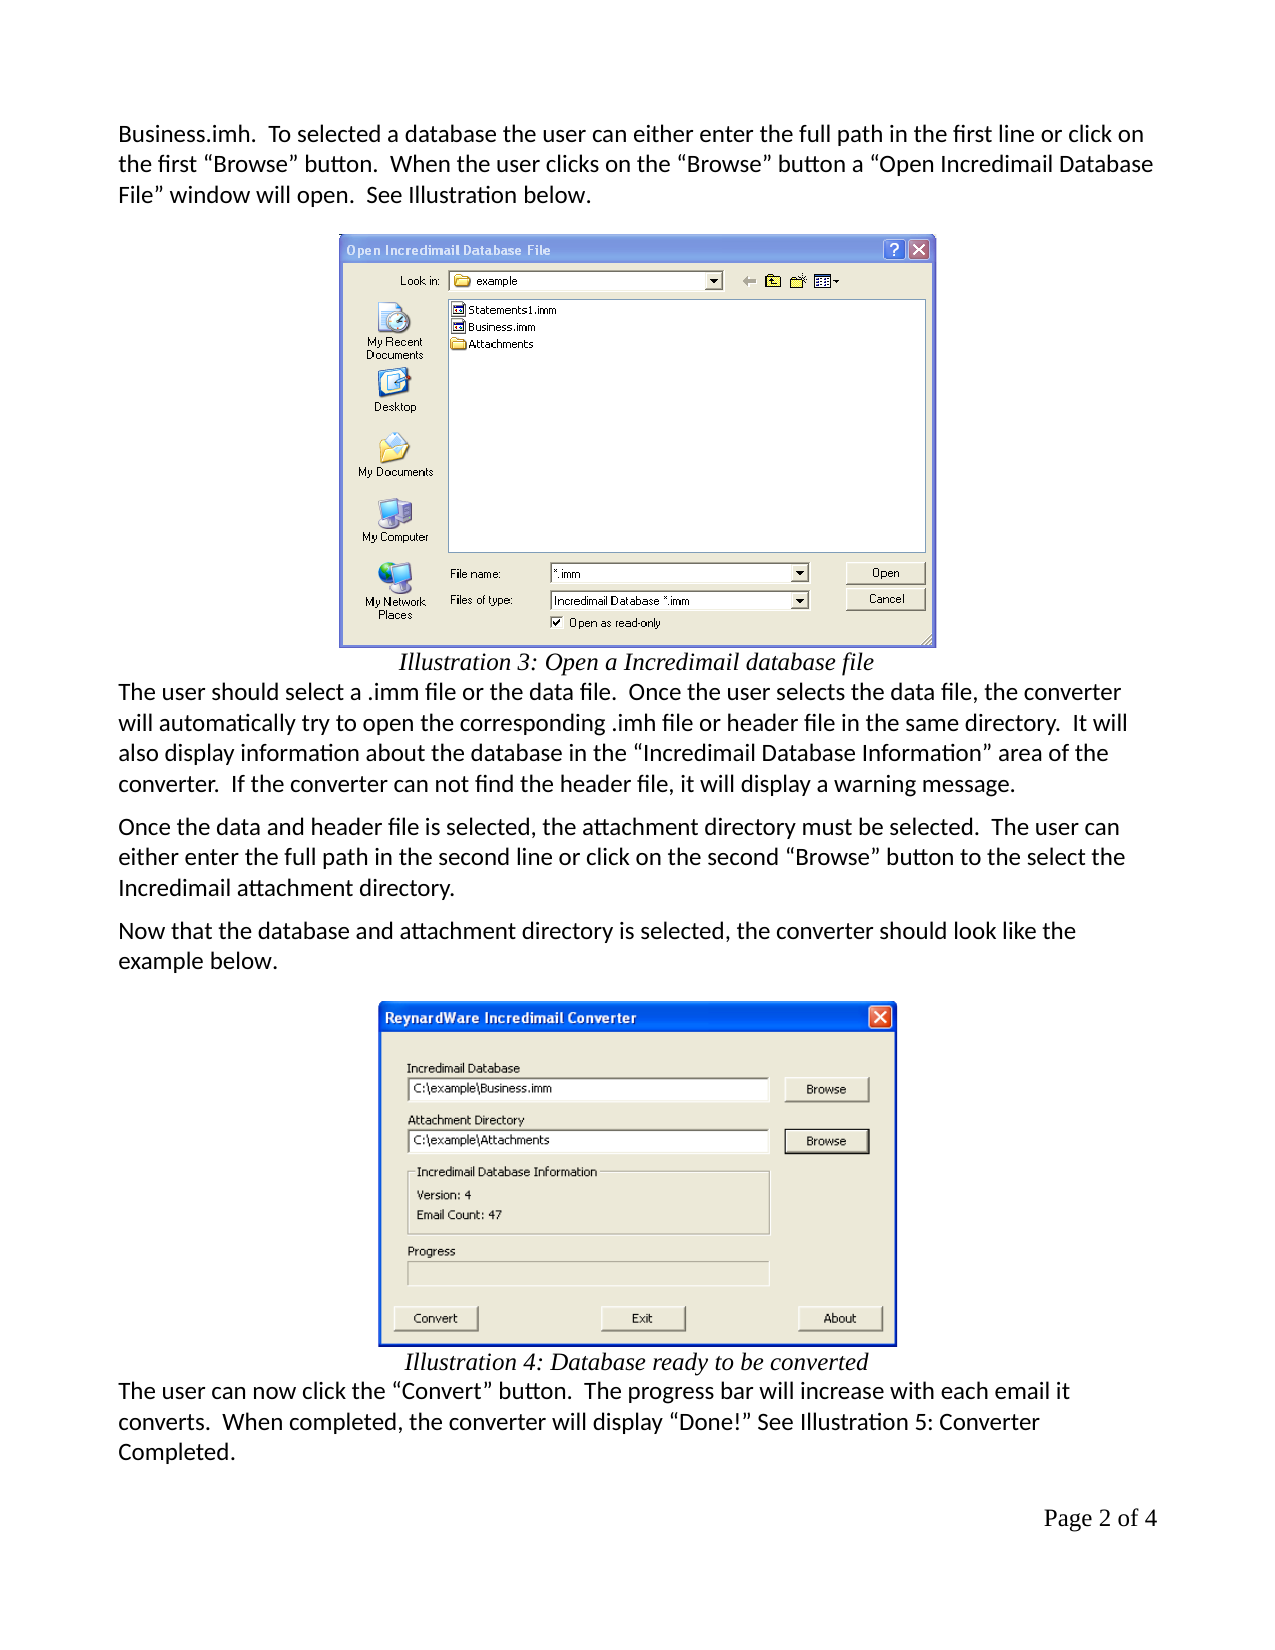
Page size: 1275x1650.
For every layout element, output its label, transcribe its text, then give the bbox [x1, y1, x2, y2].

text Now that the database and attachment directory is selected, the converter should look like the example below. [118, 915, 1157, 976]
picture [339, 234, 937, 648]
text Illustration 4: Database ready to be converted [378, 1347, 897, 1376]
text The user should select a .imm file or the data file. Once the user selects the data file, the converter will automatically try to open the corresponding .imh file or header file in the same directory. It will also display information about the database in the “Incredimail Database Information” area of the converter. If the converter can not find the header file, it will display a warning message. [118, 222, 1157, 798]
text Illustration 3: Open a Incredimail database file [339, 648, 936, 676]
picture [378, 1001, 898, 1347]
text Once the data and header file is selected, the attachment directory must be selected. The user can either enter the full path in the second line or click on the second “Browse” button to the select the Incredimail attachment directory. [118, 811, 1157, 902]
text The user can now click the “Convert” button. The progress bar will increase with each email it converts. When completed, the converter will display “Done!” See Illustration 5: Converter Completed. [118, 988, 1157, 1467]
text Business.imh. To selected a database the user can either enter the full path in the first line or click on the first “Browse” button. When the user clicks on the “Browse” button a “Open Incredimail Database File” window will open. See Illustration below. [118, 118, 1157, 210]
